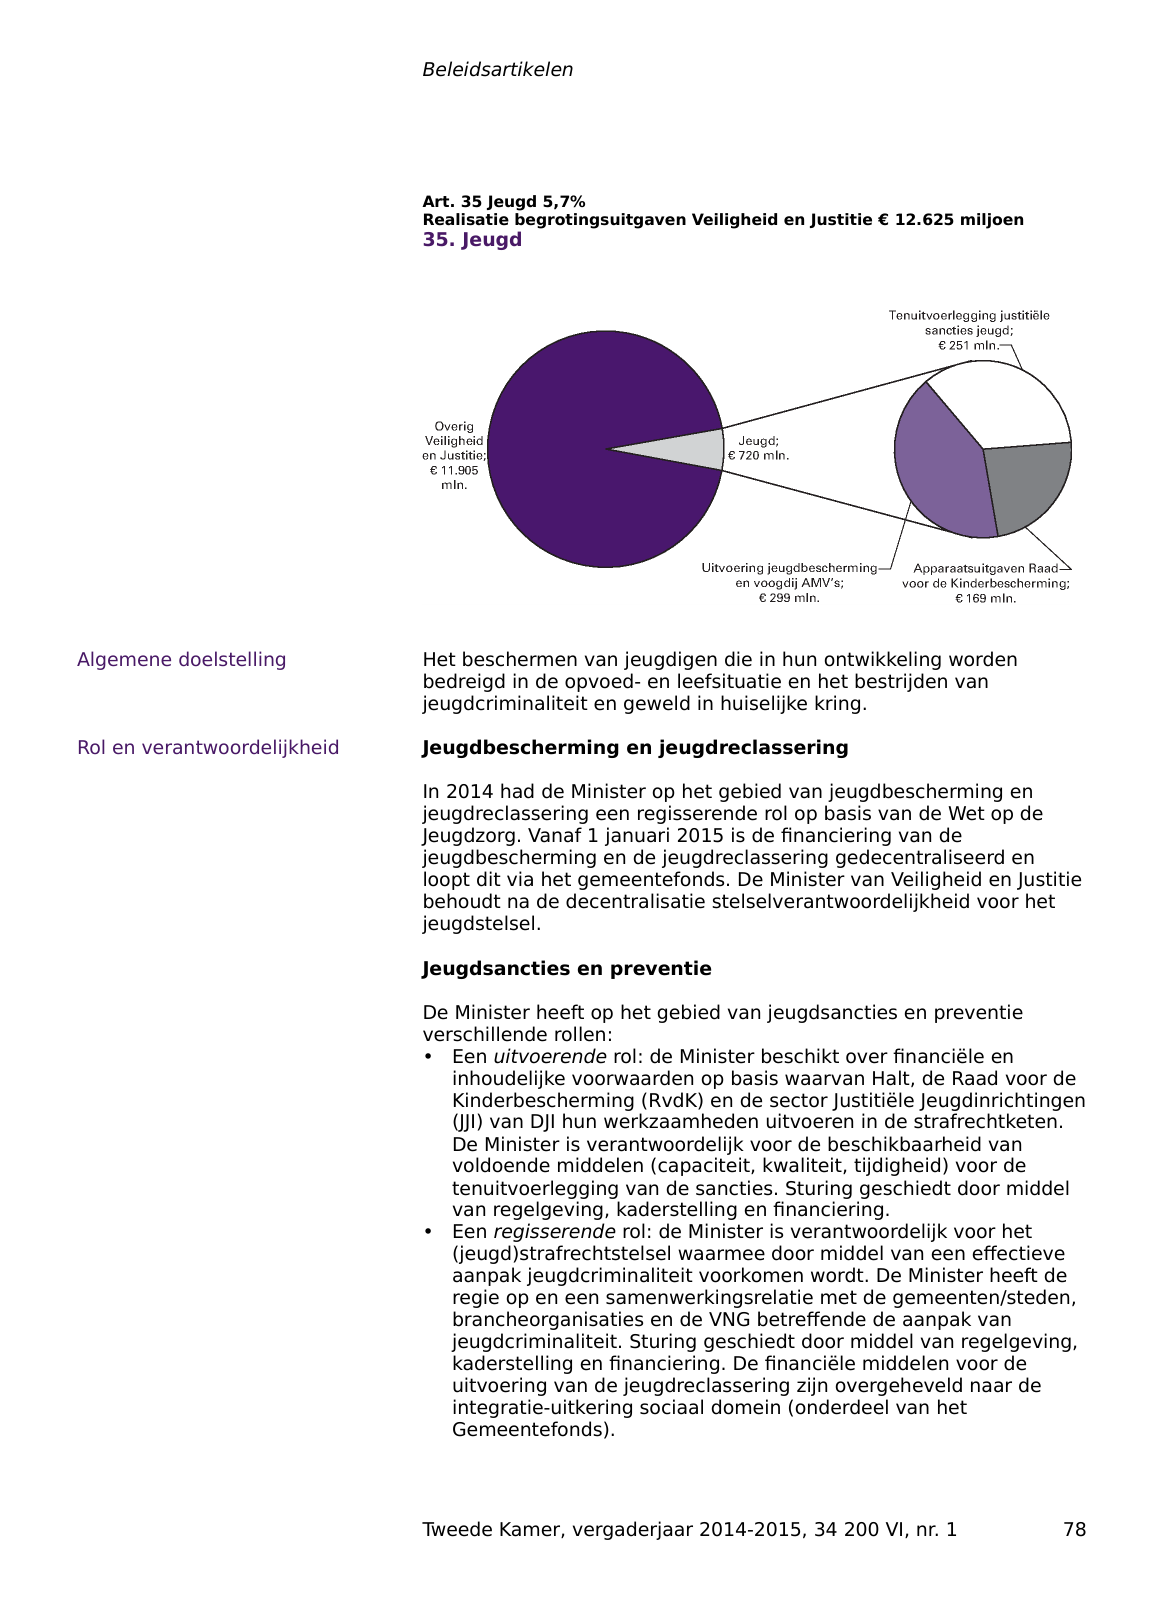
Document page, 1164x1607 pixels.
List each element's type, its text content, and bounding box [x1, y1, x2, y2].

text • Een regisserende rol: de Minister is verantwoordelijk voor het (jeugd)strafrechtstelsel waarmee door middel van een effectieve aanpak jeugdcriminaliteit voorkomen wordt. De Minister heeft de regie op en een samenwerkingsrelatie met de gemeenten/steden, brancheorganisaties en de VNG betreffende de aanpak van jeugdcriminaliteit. Sturing geschiedt door middel van regelgeving, kaderstelling en financiering. De financiële middelen voor de uitvoering van de jeugdreclassering zijn overgeheveld naar de integratie-uitkering sociaal domein (onderdeel van het Gemeentefonds). [422, 1221, 1087, 1441]
subtitle [77, 759, 399, 767]
text Rol en verantwoordelijkheid [77, 737, 399, 759]
subtitle 35. Jeugd [422, 160, 1087, 251]
text Realisatie begrotingsuitgaven Veiligheid en Justitie € 12.625 miljoen [422, 211, 1072, 229]
text De Minister heeft op het gebied van jeugdsancties en preventie verschillende rollen: [422, 1002, 1087, 1046]
subtitle Jeugdbescherming en jeugdreclassering [422, 737, 1087, 759]
text • Een uitvoerende rol: de Minister beschikt over financiële en inhoudelijke voorwaarden op basis waarvan Halt, de Raad voor de Kinderbescherming (RvdK) en de sector Justitiële Jeugdinrichtingen (JJI) van DJI hun werkzaamheden uitvoeren in de strafrechtketen. De Minister is verantwoordelijk voor de beschikbaarheid van voldoende middelen (capaciteit, kwaliteit, tijdigheid) voor de tenuitvoerlegging van de sancties. Sturing geschiedt door middel van regelgeving, kaderstelling en financiering. [422, 1046, 1087, 1221]
text In 2014 had de Minister op het gebied van jeugdbescherming en jeugdreclassering een regisserende rol op basis van de Wet op de Jeugdzorg. Vanaf 1 januari 2015 is de financiering van de jeugdbescherming en de jeugdreclassering gedecentraliseerd en loopt dit via het gemeentefonds. De Minister van Veiligheid en Justitie behoudt na de decentralisatie stelselverantwoordelijkheid voor het jeugdstelsel. [422, 781, 1087, 935]
text Art. 35 Jeugd 5,7% [422, 193, 1072, 211]
text Algemene doelstelling [77, 649, 399, 671]
text Het beschermen van jeugdigen die in hun ontwikkeling worden bedreigd in de opvoed- en leefsituatie en het bestrijden van jeugdcriminaliteit en geweld in huiselijke kring. [422, 649, 1087, 715]
subtitle Jeugdsancties en preventie [422, 957, 1087, 979]
picture [422, 309, 1072, 605]
